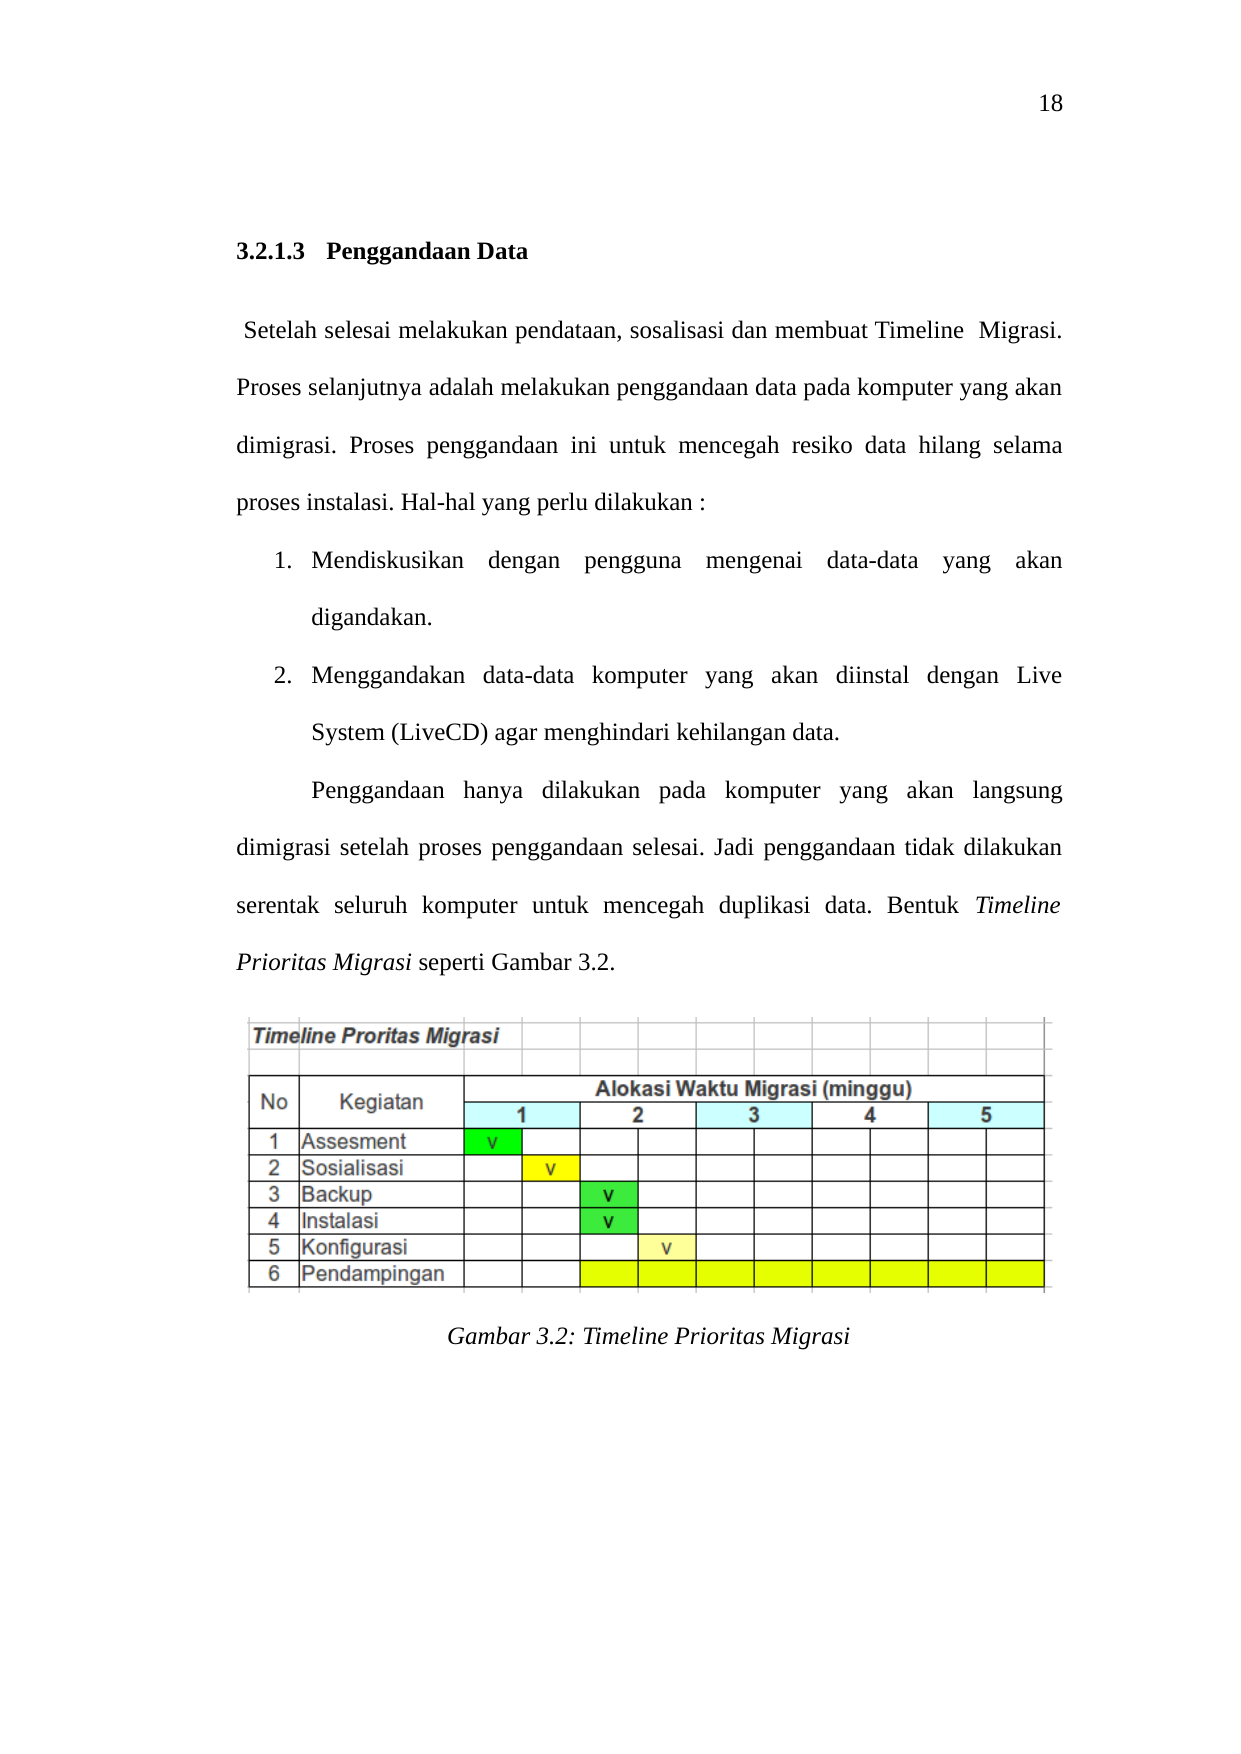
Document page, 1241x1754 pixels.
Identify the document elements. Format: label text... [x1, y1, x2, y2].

text Setelah selesai melakukan pendataan, sosalisasi dan membuat Timeline Migrasi. Proses selanjutnya adalah melakukan penggandaan data pada komputer yang akan dimigrasi. Proses penggandaan ini untuk mencegah resiko data hilang selama proses instalasi. Hal-hal yang perlu dilakukan : [236, 315, 1063, 516]
subtitle Penggandaan Data [236, 236, 1063, 265]
picture [247, 1017, 1053, 1293]
text Penggandaan hanya dilakukan pada komputer yang akan langsung dimigrasi setelah proses penggandaan selesai. Jadi penggandaan tidak dilakukan serentak seluruh komputer untuk mencegah duplikasi data. Bentuk Timeline Prioritas Migrasi seperti Gambar 3.2. [236, 775, 1063, 976]
list Menggandakan data-data komputer yang akan diinstal dengan Live System (LiveCD) agar menghindari kehilangan data. [274, 660, 1063, 746]
list Mendiskusikan dengan pengguna mengenai data-data yang akan digandakan. [274, 545, 1063, 631]
text Gambar 3.2: Timeline Prioritas Migrasi [247, 1293, 1052, 1350]
